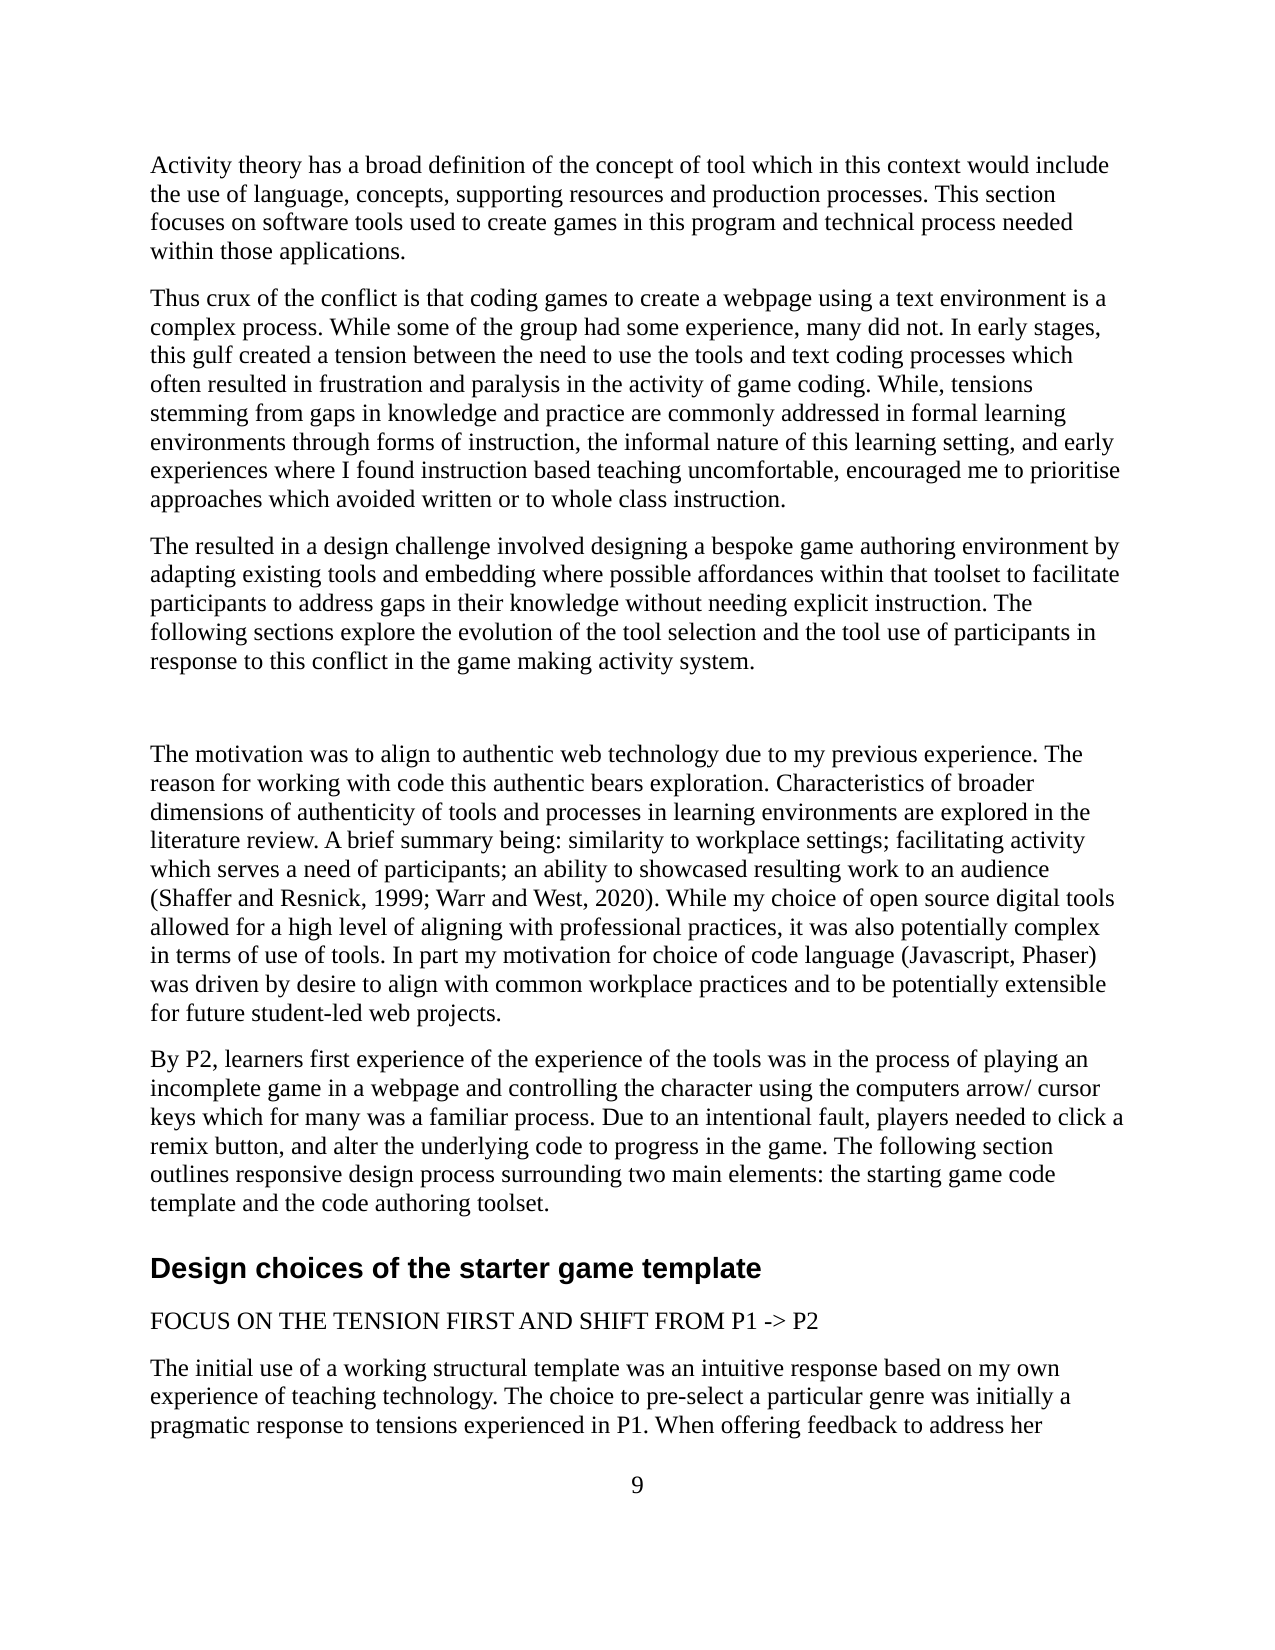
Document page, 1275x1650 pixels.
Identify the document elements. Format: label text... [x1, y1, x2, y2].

subtitle Design choices of the starter game template [150, 1251, 1125, 1284]
text Thus crux of the conflict is that coding games to create a webpage using a text environment is a complex process. While some of the group had some experience, many did not. In early stages, this gulf created a tension between the need to use the tools and text coding processes which often resulted in frustration and paralysis in the activity of game coding. While, tensions stemming from gaps in knowledge and practice are commonly addressed in formal learning environments through forms of instruction, the informal nature of this learning setting, and early experiences where I found instruction based teaching uncomfortable, encouraged me to prioritise approaches which avoided written or to whole class instruction. [150, 283, 1125, 513]
text The resulted in a design challenge involved designing a bespoke game authoring environment by adapting existing tools and embedding where possible affordances within that toolset to facilitate participants to address gaps in their knowledge without needing explicit instruction. The following sections explore the evolution of the tool selection and the tool use of participants in response to this conflict in the game making activity system. [150, 531, 1125, 674]
text FOCUS ON THE TENSION FIRST AND SHIFT FROM P1 -> P2 [150, 1306, 1125, 1335]
text Activity theory has a broad definition of the concept of tool which in this context would include the use of language, concepts, supporting resources and production processes. This section focuses on software tools used to create games in this program and technical process needed within those applications. [150, 150, 1125, 265]
text The motivation was to align to authentic web technology due to my previous experience. The reason for working with code this authentic bears exploration. Characteristics of broader dimensions of authenticity of tools and processes in learning environments are explored in the literature review. A brief summary being: similarity to workplace settings; facilitating activity which serves a need of participants; an ability to showcased resulting work to an audience (Shaffer and Resnick, 1999; Warr and West, 2020). While my choice of open source digital tools allowed for a high level of aligning with professional practices, it was also potentially complex in terms of use of tools. In part my motivation for choice of code language (Javascript, Phaser) was driven by desire to align with common workplace practices and to be potentially extensible for future student-led web projects. [150, 739, 1125, 1027]
text By P2, learners first experience of the experience of the tools was in the process of playing an incomplete game in a webpage and controlling the character using the computers arrow/ cursor keys which for many was a familiar process. Due to an intentional fault, players needed to click a remix button, and alter the underlying code to progress in the game. The following section outlines responsive design process surrounding two main elements: the starting game code template and the code authoring toolset. [150, 1044, 1125, 1217]
text The initial use of a working structural template was an intuitive response based on my own experience of teaching technology. The choice to pre-select a particular genre was initially a pragmatic response to tensions experienced in P1. When offering feedback to address her [150, 1353, 1125, 1439]
